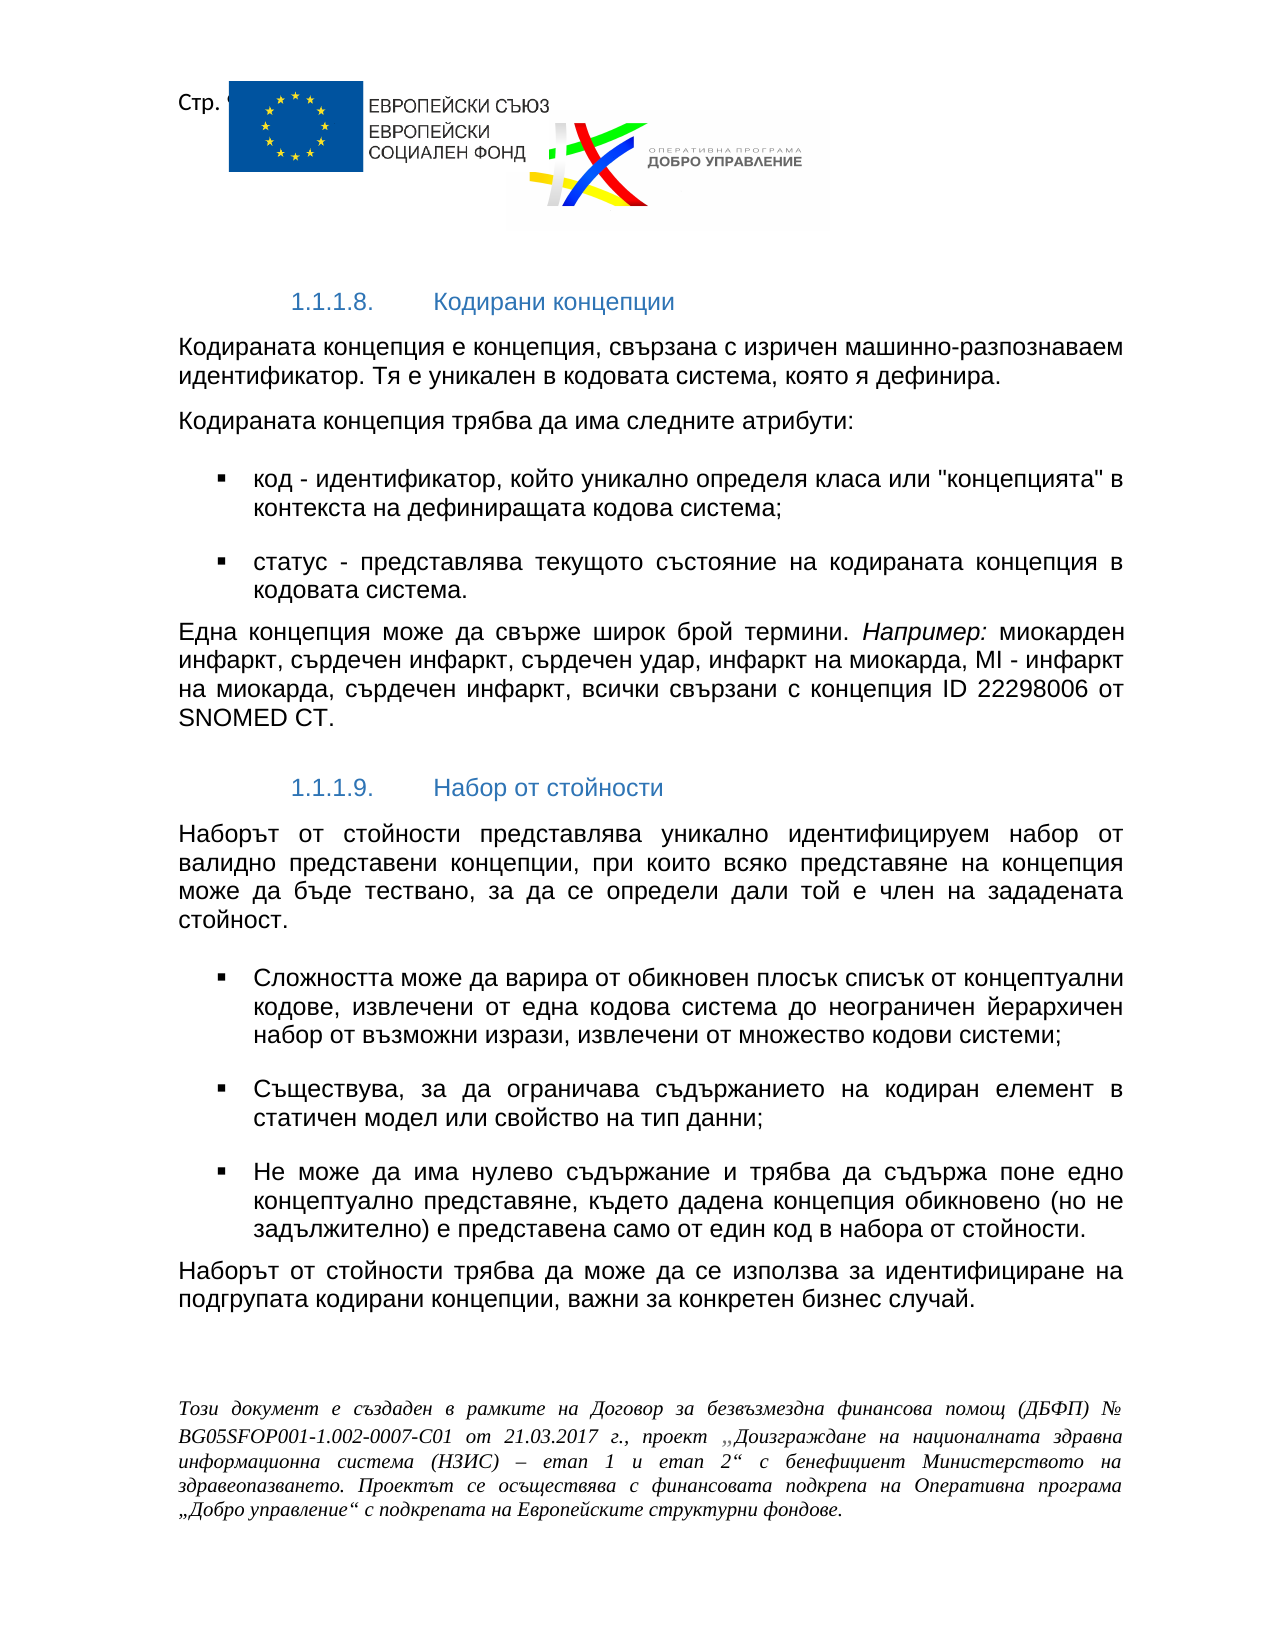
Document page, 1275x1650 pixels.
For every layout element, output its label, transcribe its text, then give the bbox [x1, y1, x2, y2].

subtitle Набор от стойности [291, 773, 1125, 802]
text Една концепция може да свърже широк брой термини. Например: миокарден инфаркт, сърдечен инфаркт, сърдечен удар, инфаркт на миокарда, MI - инфаркт на миокарда, сърдечен инфаркт, всички свързани с концепция ID 22298006 от SNOMED CT. [178, 617, 1125, 732]
text Кодираната концепция е концепция, свързана с изричен машинно-разпознаваем идентификатор. Тя е уникален в кодовата система, която я дефинира. [178, 332, 1125, 389]
list Съществува, за да ограничава съдържанието на кодиран елемент в статичен модел или свойство на тип данни; [216, 1074, 1125, 1132]
list статус - представлява текущото състояние на кодираната концепция в кодовата система. [216, 547, 1125, 604]
list Сложността може да варира от обикновен плосък списък от концептуални кодове, извлечени от една кодова система до неограничен йерархичен набор от възможни изрази, извлечени от множество кодови системи; [216, 963, 1125, 1049]
text Наборът от стойности представлява уникално идентифицируем набор от валидно представени концепции, при които всяко представяне на концепция може да бъде тествано, за да се определи дали той е член на зададената стойност. [178, 819, 1125, 934]
subtitle Кодирани концепции [291, 286, 1125, 315]
list код - идентификатор, който уникално определя класа или "концепцията" в контекста на дефиниращата кодова система; [216, 464, 1125, 522]
text Наборът от стойности трябва да може да се използва за идентифициране на подгрупата кодирани концепции, важни за конкретен бизнес случай. [178, 1256, 1125, 1313]
list Не може да има нулево съдържание и трябва да съдържа поне едно концептуално представяне, където дадена концепция обикновено (но не задължително) е представена само от един код в набора от стойности. [216, 1157, 1125, 1243]
text Кодираната концепция трябва да има следните атрибути: [178, 406, 1125, 435]
